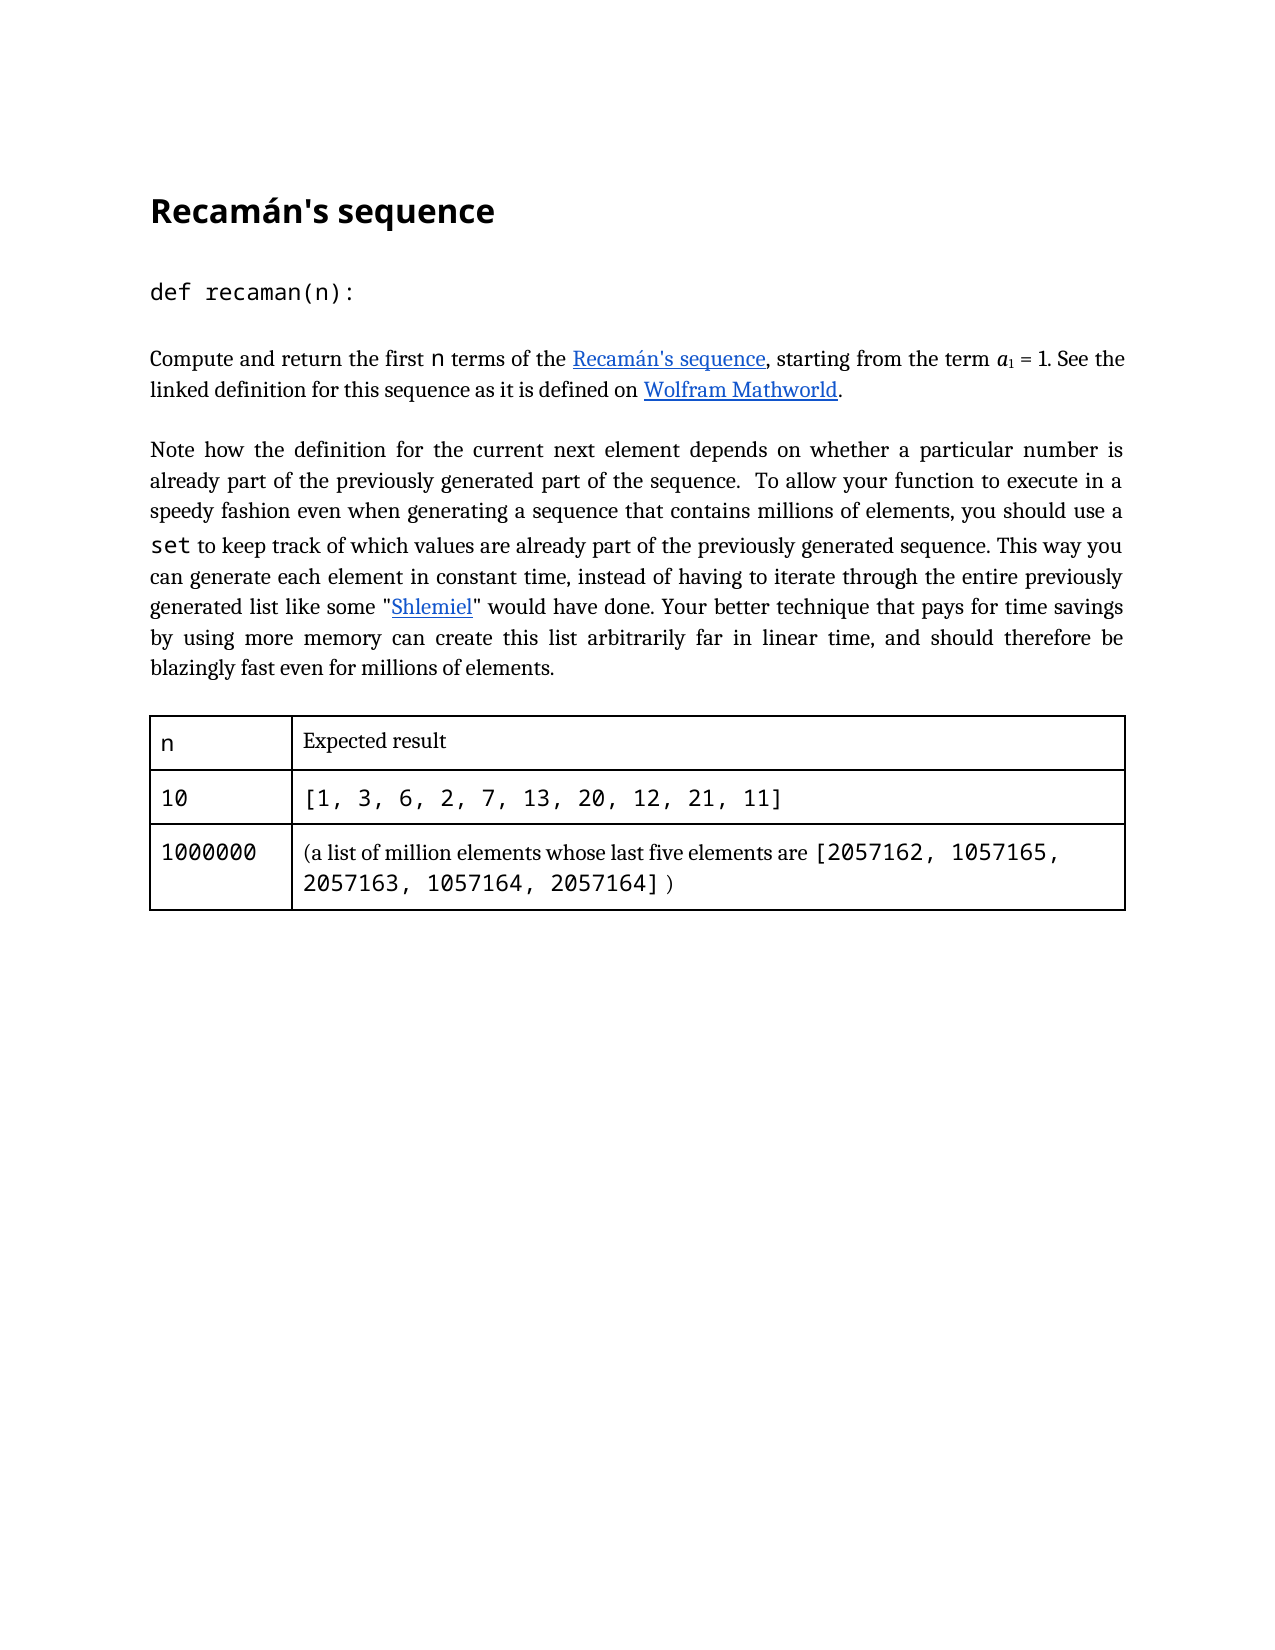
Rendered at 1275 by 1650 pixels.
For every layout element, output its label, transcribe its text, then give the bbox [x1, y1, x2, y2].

table_cell (a list of million elements whose last five elements are [2057162, 1057165, 2057163, 1057164, 2057164] ) [293, 825, 1124, 909]
subtitle Recamán's sequence [150, 187, 1125, 233]
table_cell 10 [151, 771, 291, 823]
table_header Expected result [293, 717, 1124, 769]
text Note how the definition for the current next element depends on whether a particular number is already part of the previously generated part of the sequence. To allow your function to execute in a speedy fashion even when generating a sequence that contains millions of elements, you should use a set to keep track of which values are already part of the previously generated sequence. This way you can generate each element in constant time, instead of having to iterate through the entire previously generated list like some "Shlemiel" would have done. Your better technique that pays for time savings by using more memory can create this list arbitrarily far in linear time, and should therefore be blazingly fast even for millions of elements. [150, 437, 1125, 681]
table_cell [1, 3, 6, 2, 7, 13, 20, 12, 21, 11] [293, 771, 1124, 823]
table_header n [151, 717, 291, 769]
text Compute and return the first n terms of the Recamán's sequence, starting from the term a1 = 1. See the linked definition for this sequence as it is defined on Wolfram Mathworld. [150, 342, 1125, 403]
table_cell 1000000 [151, 825, 291, 909]
text def recaman(n): [150, 276, 1125, 307]
